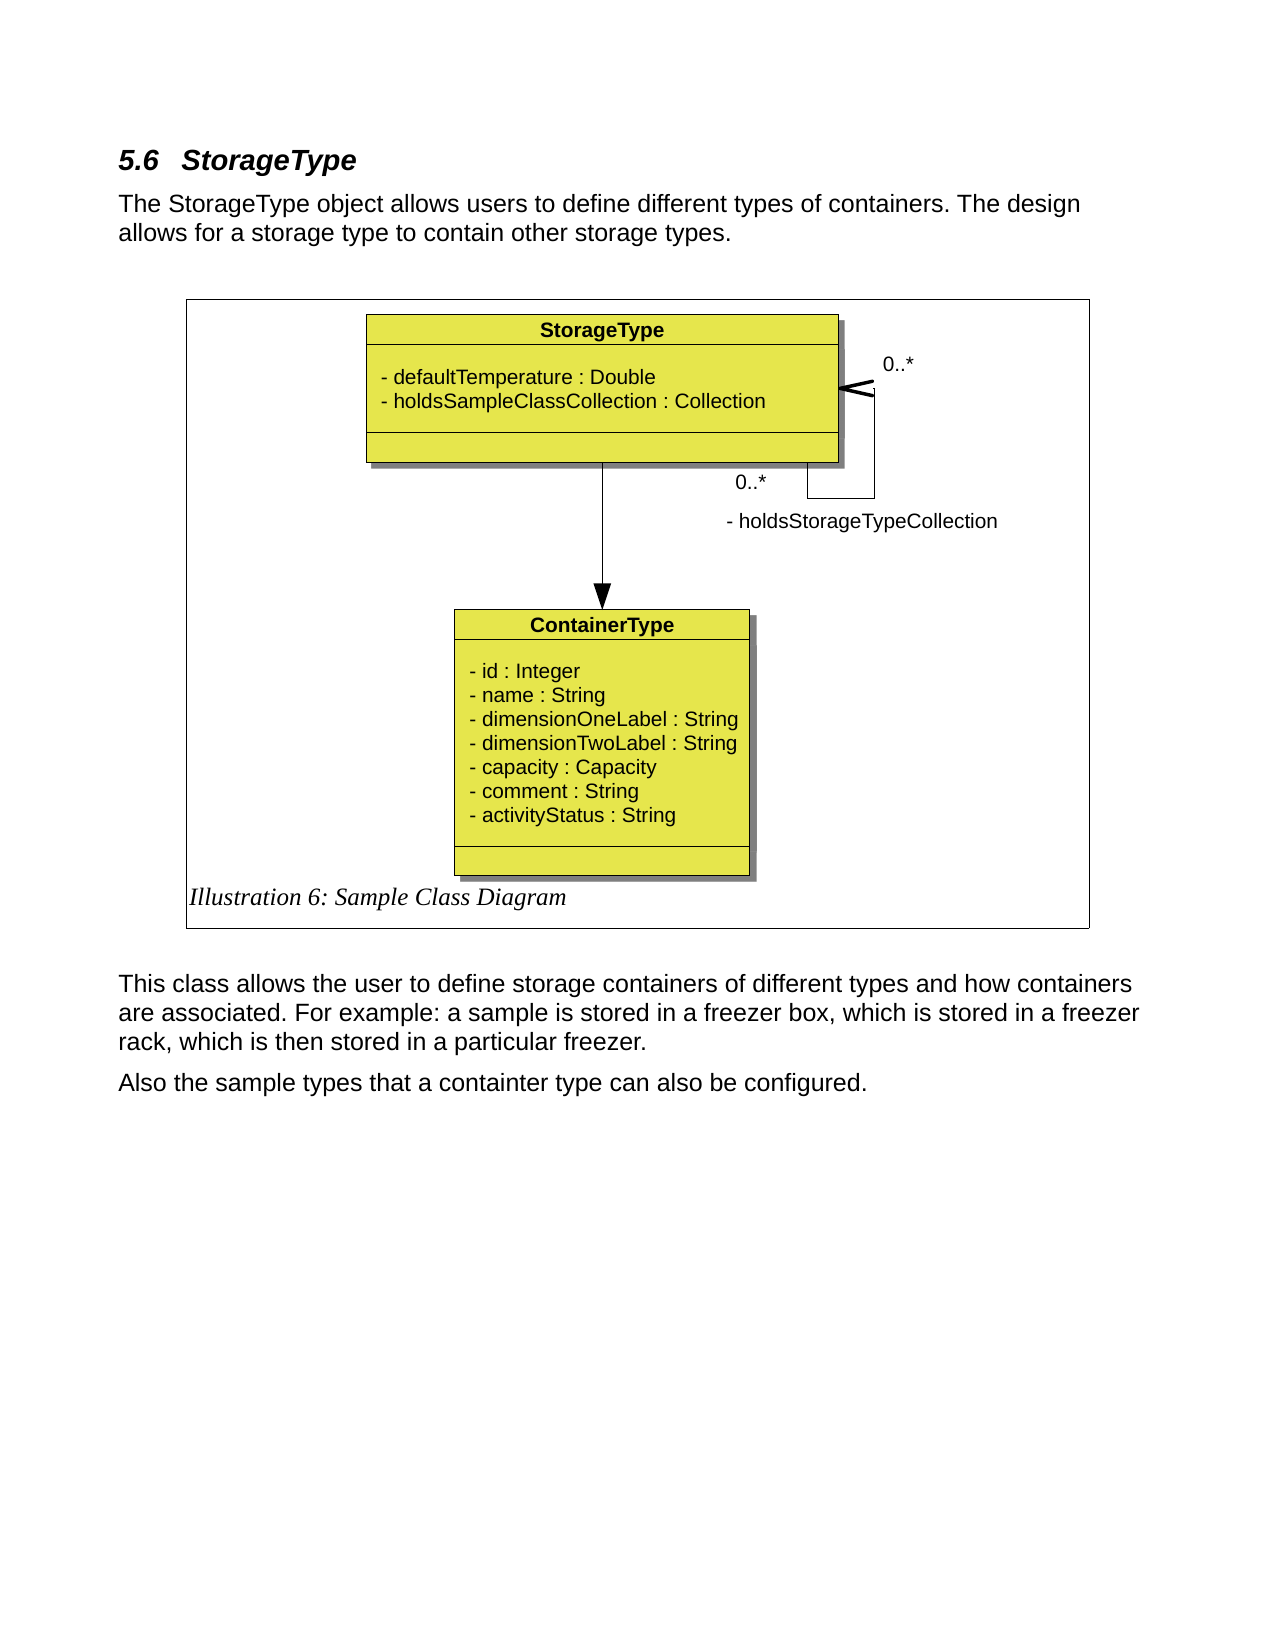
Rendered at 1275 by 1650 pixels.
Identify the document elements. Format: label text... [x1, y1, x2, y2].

text Illustration 6: Sample Class Diagram [189, 315, 1086, 911]
text This class allows the user to define storage containers of different types and how containers are associated. For example: a sample is stored in a freezer box, which is stored in a freezer rack, which is then stored in a particular freezer. [118, 969, 1157, 1055]
text [187, 300, 1089, 928]
subtitle StorageType [118, 143, 1157, 177]
text Also the sample types that a containter type can also be configured. [118, 1068, 1157, 1097]
text The StorageType object allows users to define different types of containers. The design allows for a storage type to contain other storage types. [118, 189, 1157, 247]
